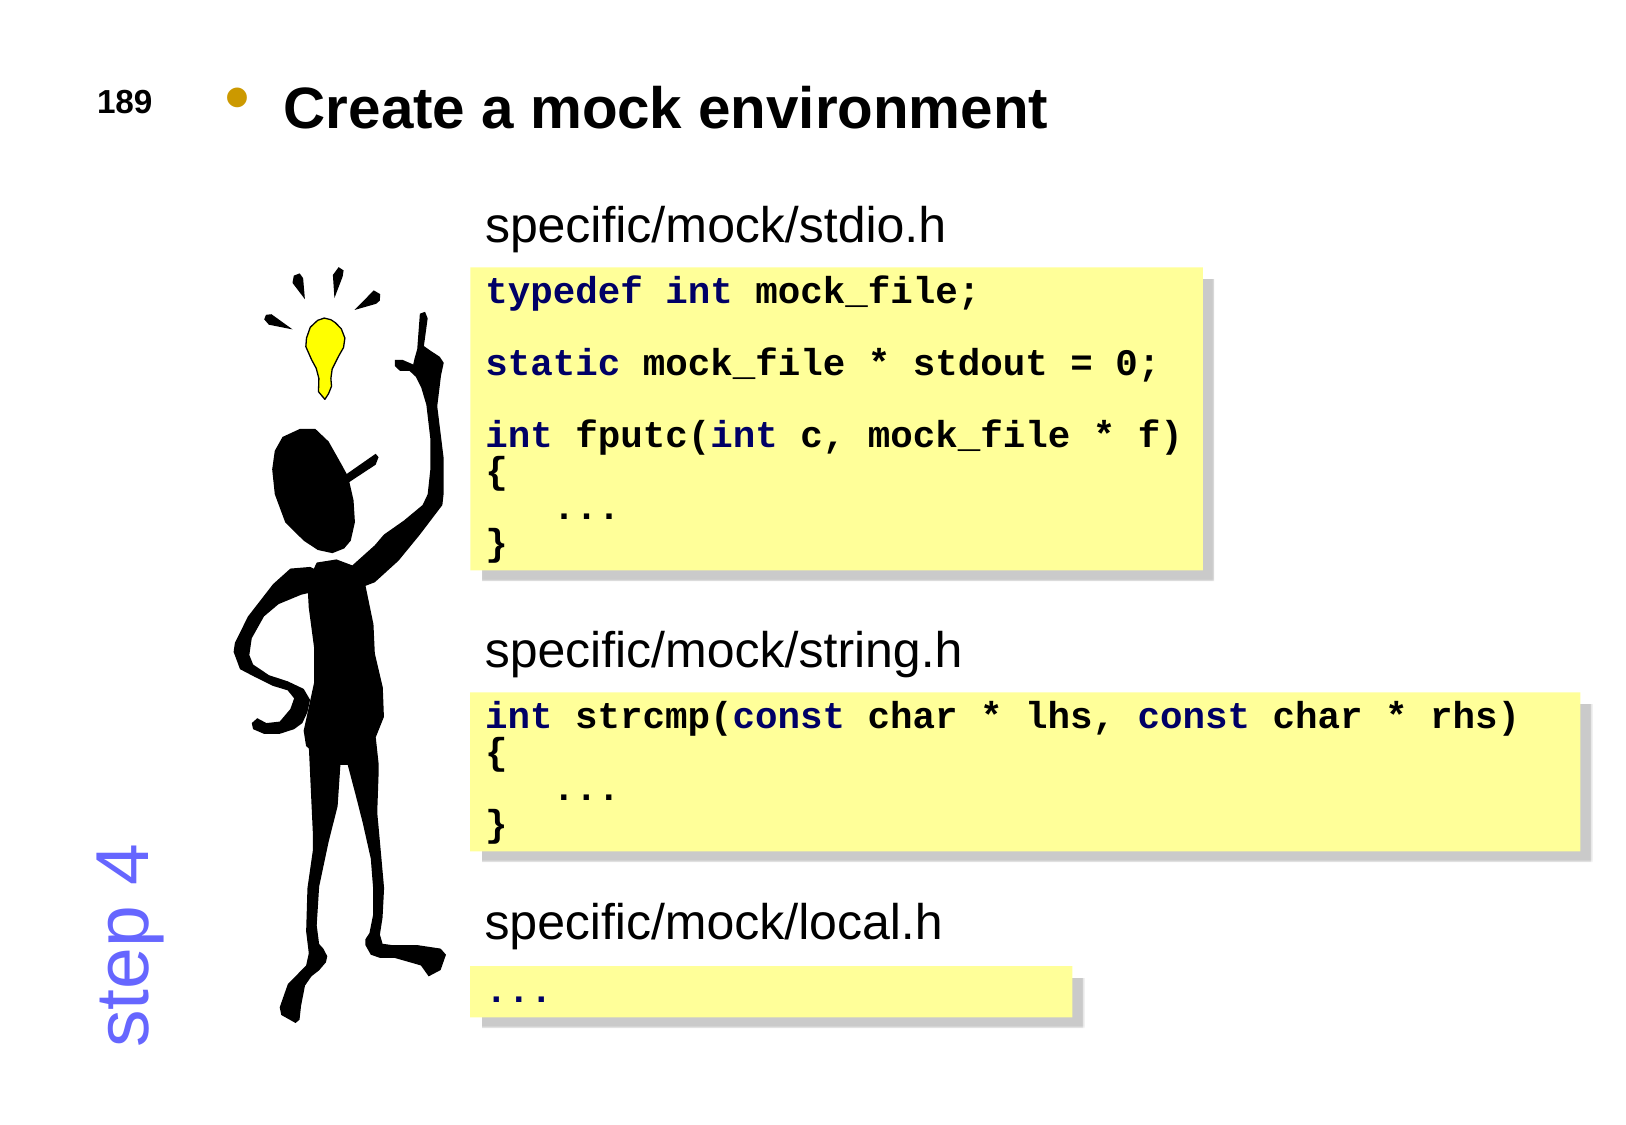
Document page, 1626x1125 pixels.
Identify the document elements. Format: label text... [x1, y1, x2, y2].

text_box specific/mock/local.h [469, 881, 1026, 957]
text_box [264, 314, 293, 330]
text_box typedef int mock_file; static mock_file * stdout = 0; int fputc(int c, mock_file * f) { ... } [470, 267, 1203, 571]
text_box specific/mock/string.h [470, 609, 1026, 686]
list Create a mock environment [212, 62, 1625, 1063]
text_box [305, 318, 345, 400]
text_box specific/mock/stdio.h [470, 184, 1026, 261]
text_box int strcmp(const char * lhs, const char * rhs) { ... } [470, 692, 1581, 852]
text_box ... [470, 966, 1073, 1018]
text_box [272, 428, 379, 554]
text_box [292, 273, 305, 300]
text_box [354, 290, 381, 310]
text_box [332, 267, 344, 299]
text_box [233, 311, 446, 1024]
title step 4 [50, 187, 188, 1063]
